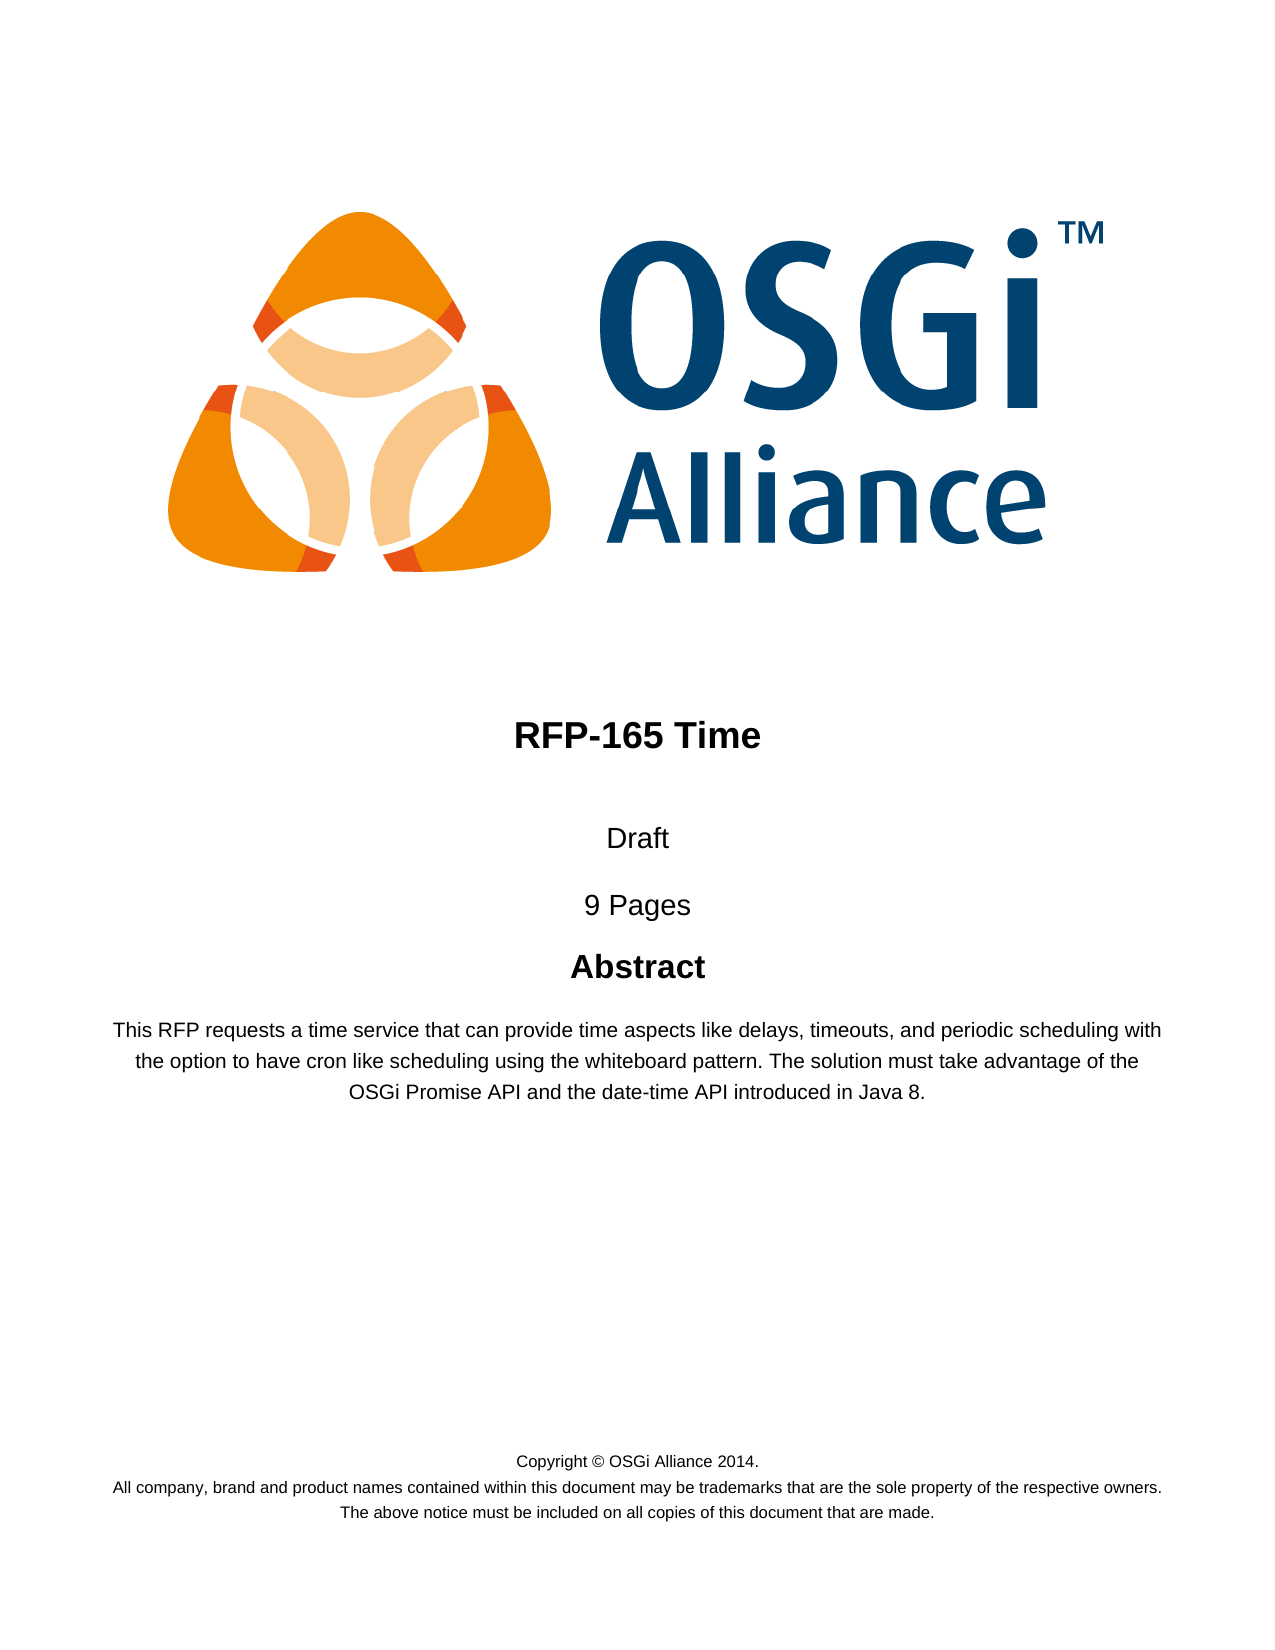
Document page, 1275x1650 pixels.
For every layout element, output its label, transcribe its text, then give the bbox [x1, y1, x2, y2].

text This RFP requests a time service that can provide time aspects like delays, timeouts, and periodic scheduling with the option to have cron like scheduling using the whiteboard pattern. The solution must take advantage of the OSGi Promise API and the date-time API introduced in Java 8. [112, 1010, 1162, 1104]
title Draft 10 Pages [112, 821, 1162, 922]
picture [112, 158, 1163, 626]
text Abstract [112, 947, 1162, 985]
title RFP-165 Time [112, 714, 1162, 757]
